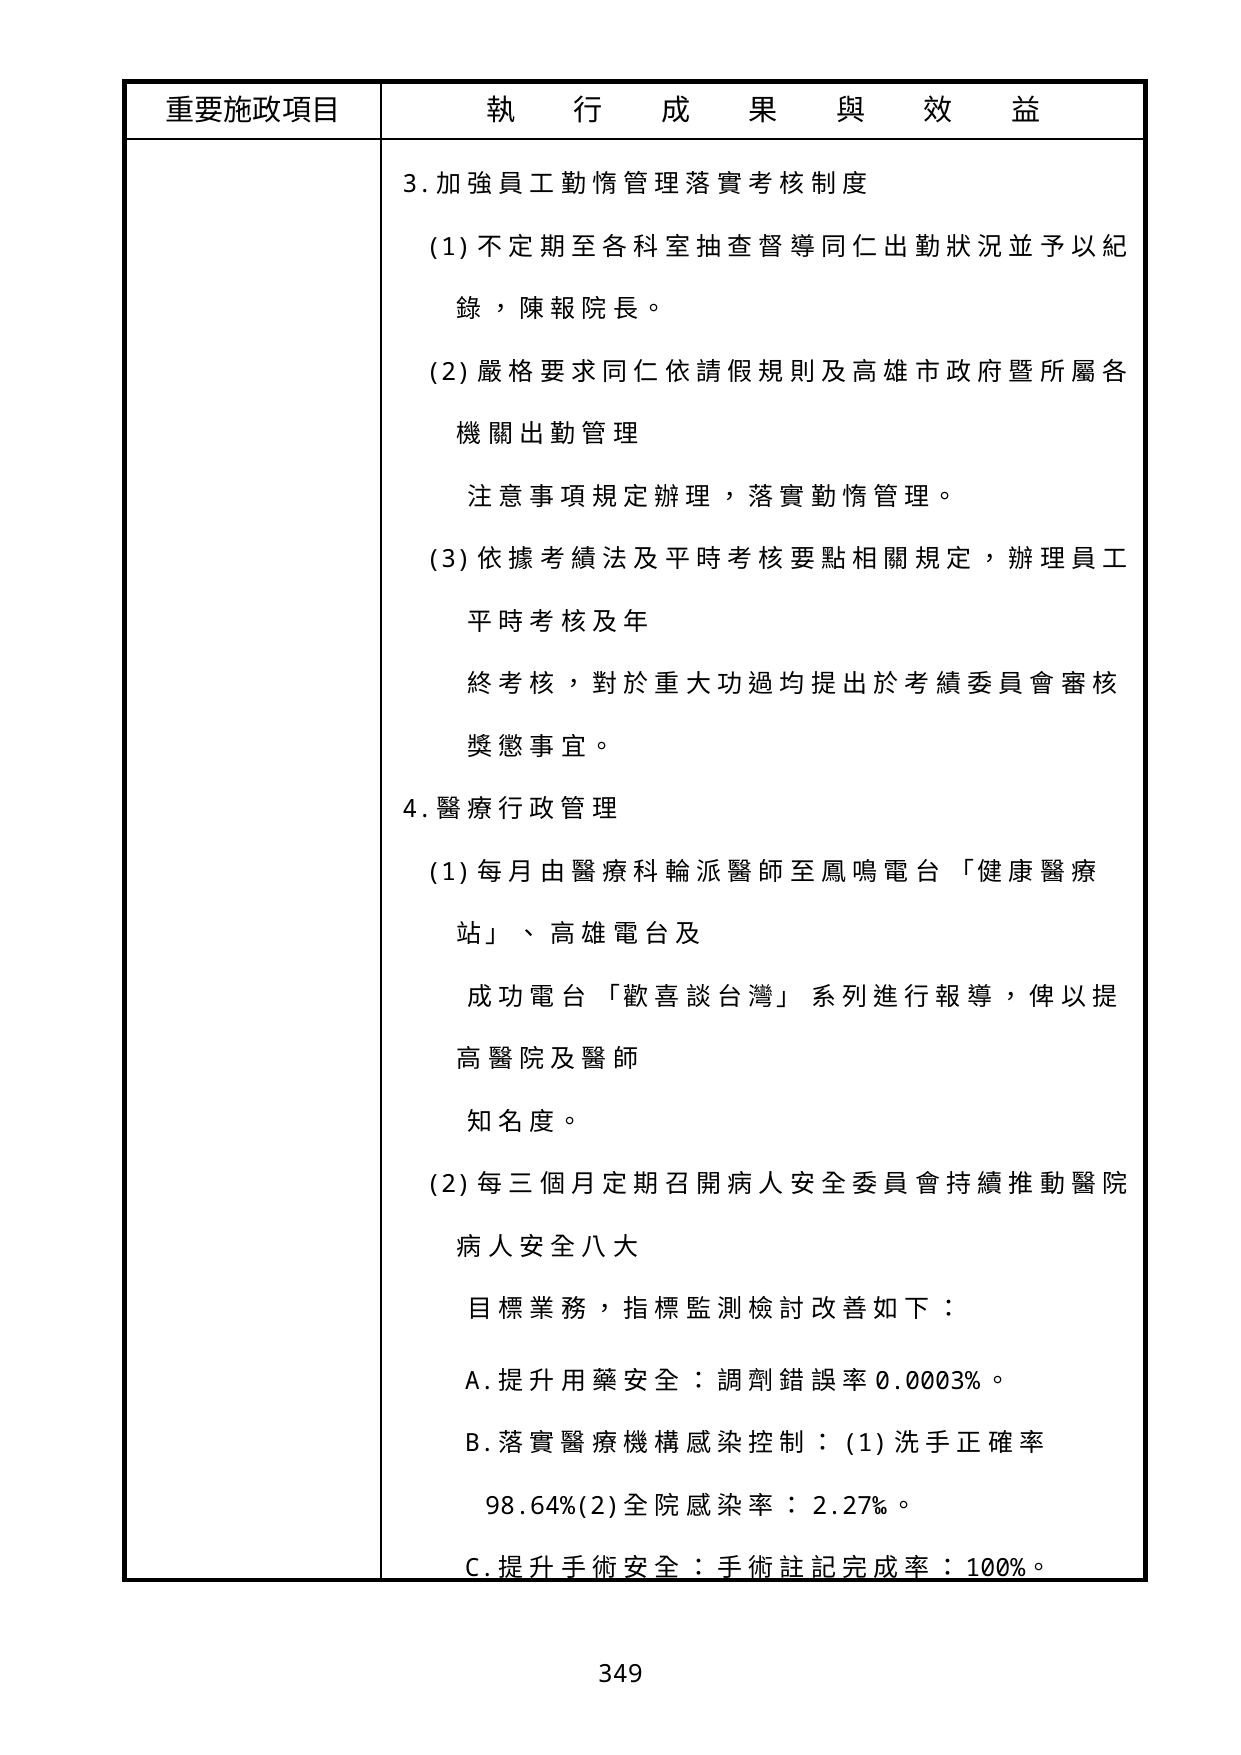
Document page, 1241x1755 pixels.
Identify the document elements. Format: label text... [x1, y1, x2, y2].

table_cell 3.加強員工勤惰管理落實考核制度 (1)不定期至各科室抽查督導同仁出勤狀況並予以紀錄，陳報院長。 (2)嚴格要求同仁依請假規則及高雄市政府暨所屬各機關出勤管理 注意事項規定辦理，落實勤惰管理。 (3)依據考績法及平時考核要點相關規定，辦理員工平時考核及年 終考核，對於重大功過均提出於考績委員會審核獎懲事宜。 4.醫療行政管理 (1)每月由醫療科輪派醫師至鳳鳴電台「健康醫療站」、高雄電台及 成功電台「歡喜談台灣」系列進行報導，俾以提高醫院及醫師 知名度。 (2)每三個月定期召開病人安全委員會持續推動醫院病人安全八大 目標業務，指標監測檢討改善如下： A.提升用藥安全：調劑錯誤率0.0003%。 B.落實醫療機構感染控制：(1)洗手正確率98.64%(2)全院感染率：2.27‰。 C.提升手術安全：手術註記完成率：100%。 [382, 140, 1143, 1577]
table_cell [127, 140, 380, 1577]
table_header 重要施政項目 [127, 84, 380, 138]
table_header 執 行 成 果 與 效 益 [382, 84, 1143, 138]
